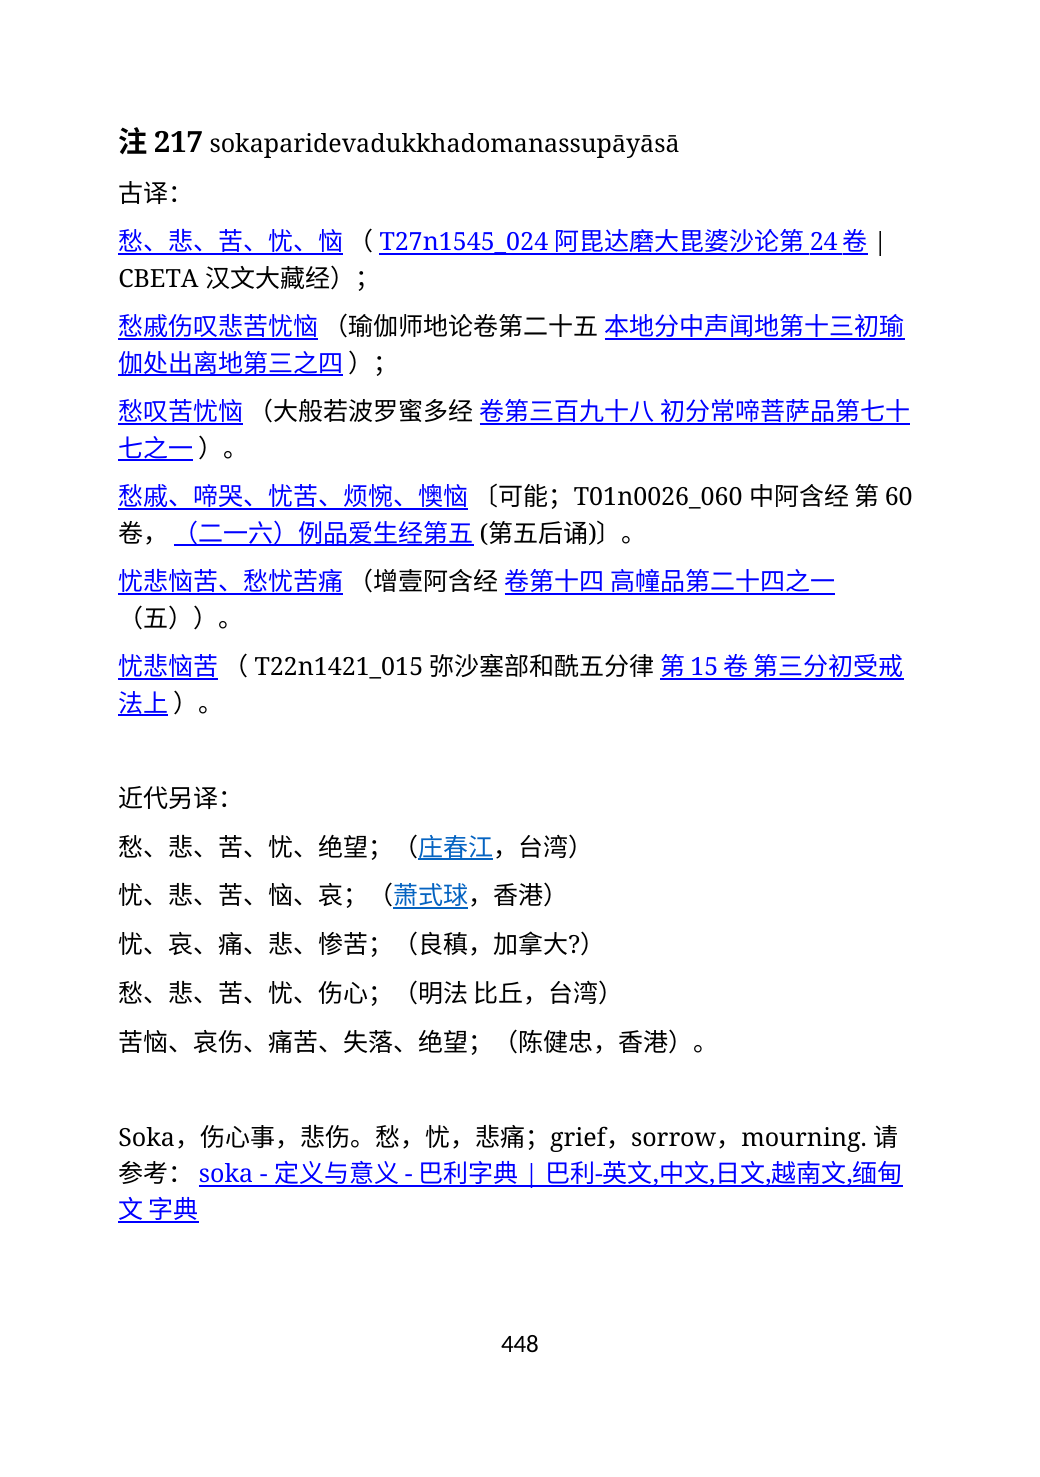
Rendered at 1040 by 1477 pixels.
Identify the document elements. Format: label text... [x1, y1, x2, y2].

text 愁叹苦忧恼 （大般若波罗蜜多经 卷第三百九十八 初分常啼菩萨品第七十七之一 ）。 [118, 392, 921, 464]
text 注 217 sokaparidevadukkhadomanassupāyāsā [118, 118, 921, 161]
text 近代另译： [118, 778, 921, 814]
text 愁戚伤叹悲苦忧恼 （瑜伽师地论卷第二十五 本地分中声闻地第十三初瑜伽处出离地第三之四 ）； [118, 307, 921, 379]
text 愁、悲、苦、忧、伤心；（明法 比丘，台湾） [118, 973, 921, 1009]
text 忧悲恼苦、愁忧苦痛 （增壹阿含经 卷第十四 高幢品第二十四之一 （五））。 [118, 562, 921, 634]
text 苦恼、哀伤、痛苦、失落、绝望；（陈健忠，香港）。 [118, 1022, 921, 1058]
text 愁、悲、苦、忧、绝望；（庄春江，台湾） [118, 827, 921, 863]
text Soka，伤心事，悲伤。愁，忧，悲痛；grief，sorrow，mourning. 请参考： soka - 定义与意义 - 巴利字典 | 巴利-英文,中文,日文,越南文,缅甸文 字典 [118, 1117, 921, 1226]
text 愁戚、啼哭、忧苦、烦惋、懊恼 〔可能；T01n0026_060 中阿含经 第60卷， （二一六）例品爱生经第五 (第五后诵)〕。 [118, 477, 921, 549]
text 愁、悲、苦、忧、恼 （ T27n1545_024 阿毘达磨大毘婆沙论第24卷 | CBETA 汉文大藏经）； [118, 222, 921, 294]
text 忧、悲、苦、恼、哀；（萧式球，香港） [118, 876, 921, 912]
text 忧悲恼苦 （ T22n1421_015 弥沙塞部和酰五分律 第15卷 第三分初受戒法上 ）。 [118, 647, 921, 719]
text 忧、哀、痛、悲、惨苦；（良稹，加拿大?） [118, 924, 921, 961]
text 古译： [118, 173, 921, 209]
